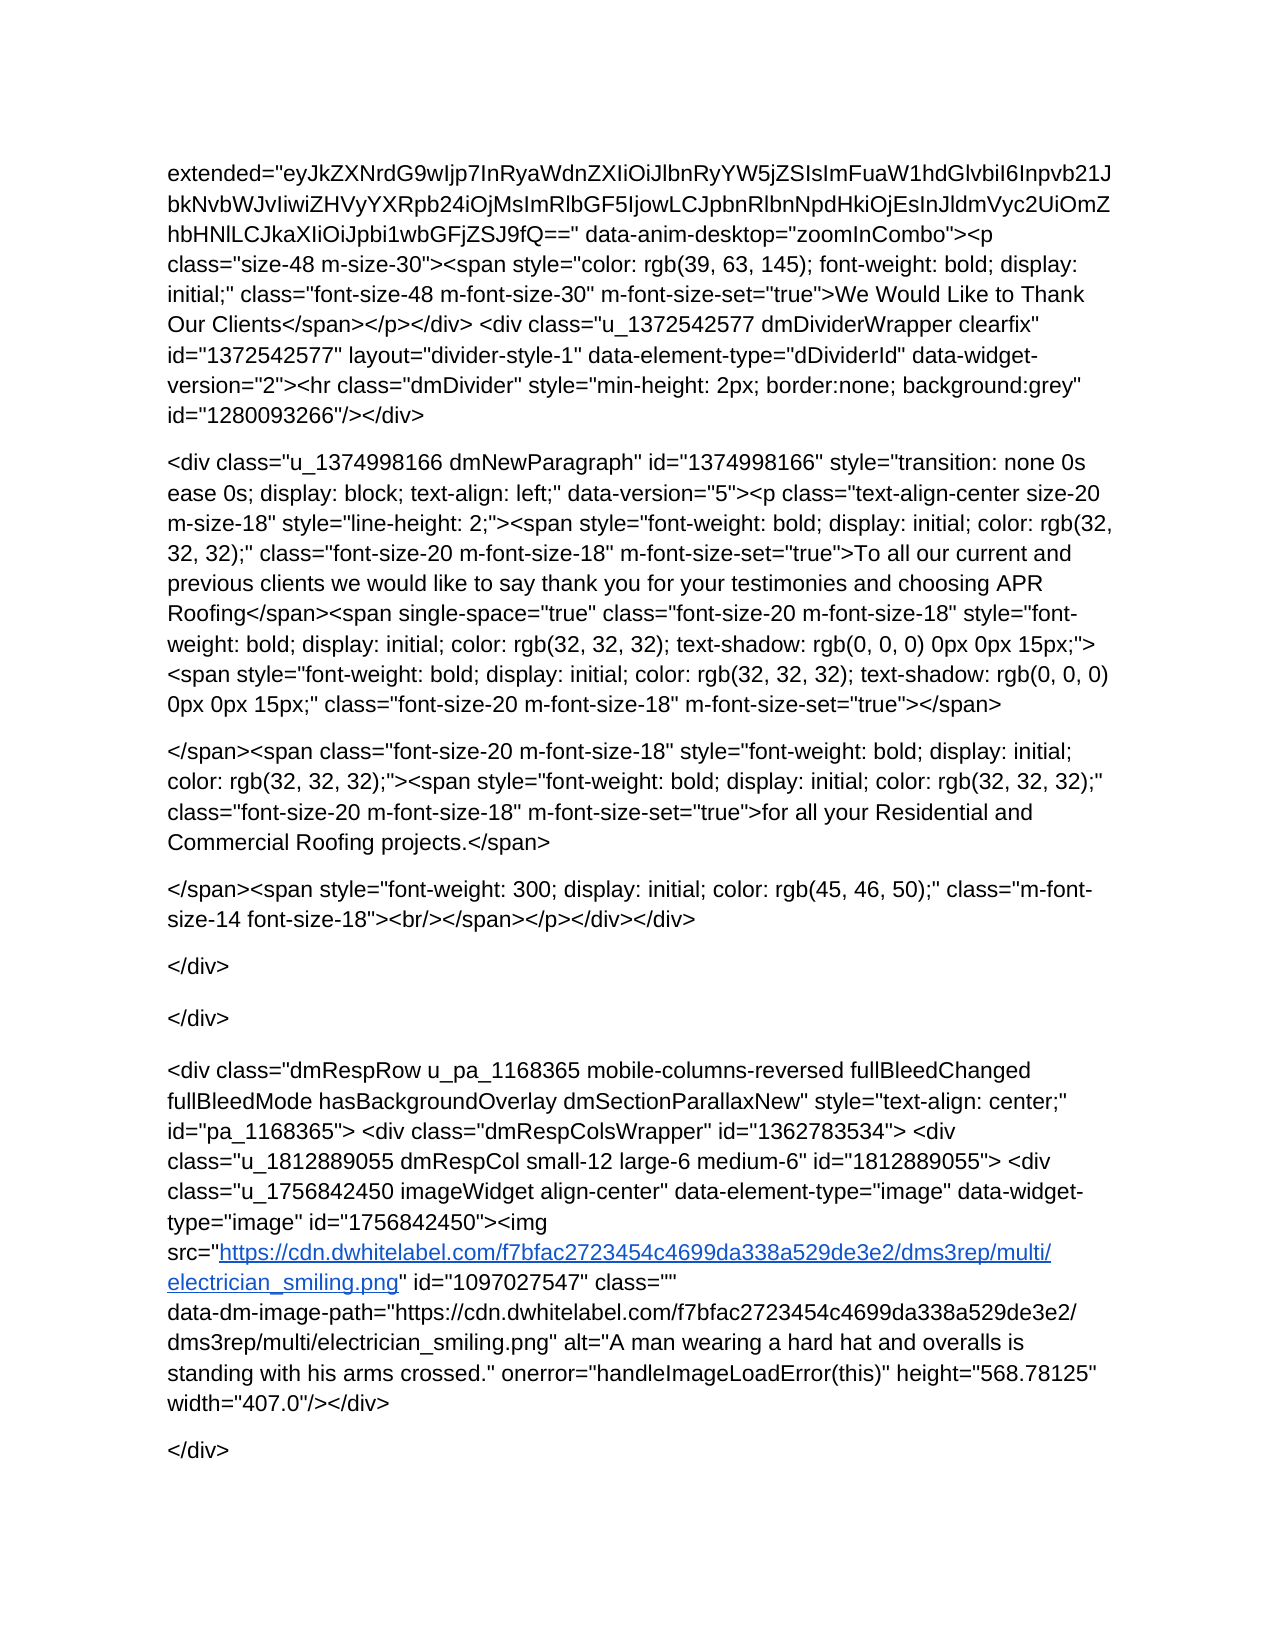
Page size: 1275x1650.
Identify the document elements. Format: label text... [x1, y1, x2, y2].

table_cell </div> [157, 995, 1125, 1047]
table_cell <div class="dmRespRow u_pa_1168365 mobile-columns-reversed fullBleedChanged fullBleedMode hasBackgroundOverlay dmSectionParallaxNew" style="text-align: center;" id="pa_1168365"> <div class="dmRespColsWrapper" id="1362783534"> <div class="u_1812889055 dmRespCol small-12 large-6 medium-6" id="1812889055"> <div class="u_1756842450 imageWidget align-center" data-element-type="image" data-widget-type="image" id="1756842450"><img src="https://cdn.dwhitelabel.com/f7bfac2723454c4699da338a529de3e2/dms3rep/multi/electrician_smiling.png" id="1097027547" class="" data-dm-image-path="https://cdn.dwhitelabel.com/f7bfac2723454c4699da338a529de3e2/dms3rep/multi/electrician_smiling.png" alt="A man wearing a hard hat and overalls is standing with his arms crossed." onerror="handleImageLoadError(this)" height="568.78125" width="407.0"/></div> [157, 1047, 1125, 1427]
table_cell </span><span style="font-weight: 300; display: initial; color: rgb(45, 46, 50);" class="m-font-size-14 font-size-18"><br/></span></p></div></div> [157, 866, 1125, 943]
table_cell extended="eyJkZXNrdG9wIjp7InRyaWdnZXIiOiJlbnRyYW5jZSIsImFuaW1hdGlvbiI6Inpvb21JbkNvbWJvIiwiZHVyYXRpb24iOjMsImRlbGF5IjowLCJpbnRlbnNpdHkiOjEsInJldmVyc2UiOmZhbHNlLCJkaXIiOiJpbi1wbGFjZSJ9fQ==" data-anim-desktop="zoomInCombo"><p class="size-48 m-size-30"><span style="color: rgb(39, 63, 145); font-weight: bold; display: initial;" class="font-size-48 m-font-size-30" m-font-size-set="true">We Would Like to Thank Our Clients</span></p></div> <div class="u_1372542577 dmDividerWrapper clearfix" id="1372542577" layout="divider-style-1" data-element-type="dDividerId" data-widget-version="2"><hr class="dmDivider" style="min-height: 2px; border:none; background:grey" id="1280093266"/></div> [157, 150, 1125, 439]
table_cell [150, 728, 157, 866]
table_cell [150, 439, 157, 728]
table_cell </div> [157, 1427, 1125, 1479]
table_cell [150, 866, 157, 943]
table_cell </div> [157, 943, 1125, 995]
table_cell </span><span class="font-size-20 m-font-size-18" style="font-weight: bold; display: initial; color: rgb(32, 32, 32);"><span style="font-weight: bold; display: initial; color: rgb(32, 32, 32);" class="font-size-20 m-font-size-18" m-font-size-set="true">for all your Residential and Commercial Roofing projects.</span> [157, 728, 1125, 866]
table_cell [150, 995, 157, 1047]
table_cell [150, 943, 157, 995]
table_cell [150, 1427, 157, 1479]
table_cell <div class="u_1374998166 dmNewParagraph" id="1374998166" style="transition: none 0s ease 0s; display: block; text-align: left;" data-version="5"><p class="text-align-center size-20 m-size-18" style="line-height: 2;"><span style="font-weight: bold; display: initial; color: rgb(32, 32, 32);" class="font-size-20 m-font-size-18" m-font-size-set="true">To all our current and previous clients we would like to say thank you for your testimonies and choosing APR Roofing</span><span single-space="true" class="font-size-20 m-font-size-18" style="font-weight: bold; display: initial; color: rgb(32, 32, 32); text-shadow: rgb(0, 0, 0) 0px 0px 15px;"> <span style="font-weight: bold; display: initial; color: rgb(32, 32, 32); text-shadow: rgb(0, 0, 0) 0px 0px 15px;" class="font-size-20 m-font-size-18" m-font-size-set="true"></span> [157, 439, 1125, 728]
table_cell [150, 150, 157, 439]
table_cell [150, 1047, 157, 1427]
